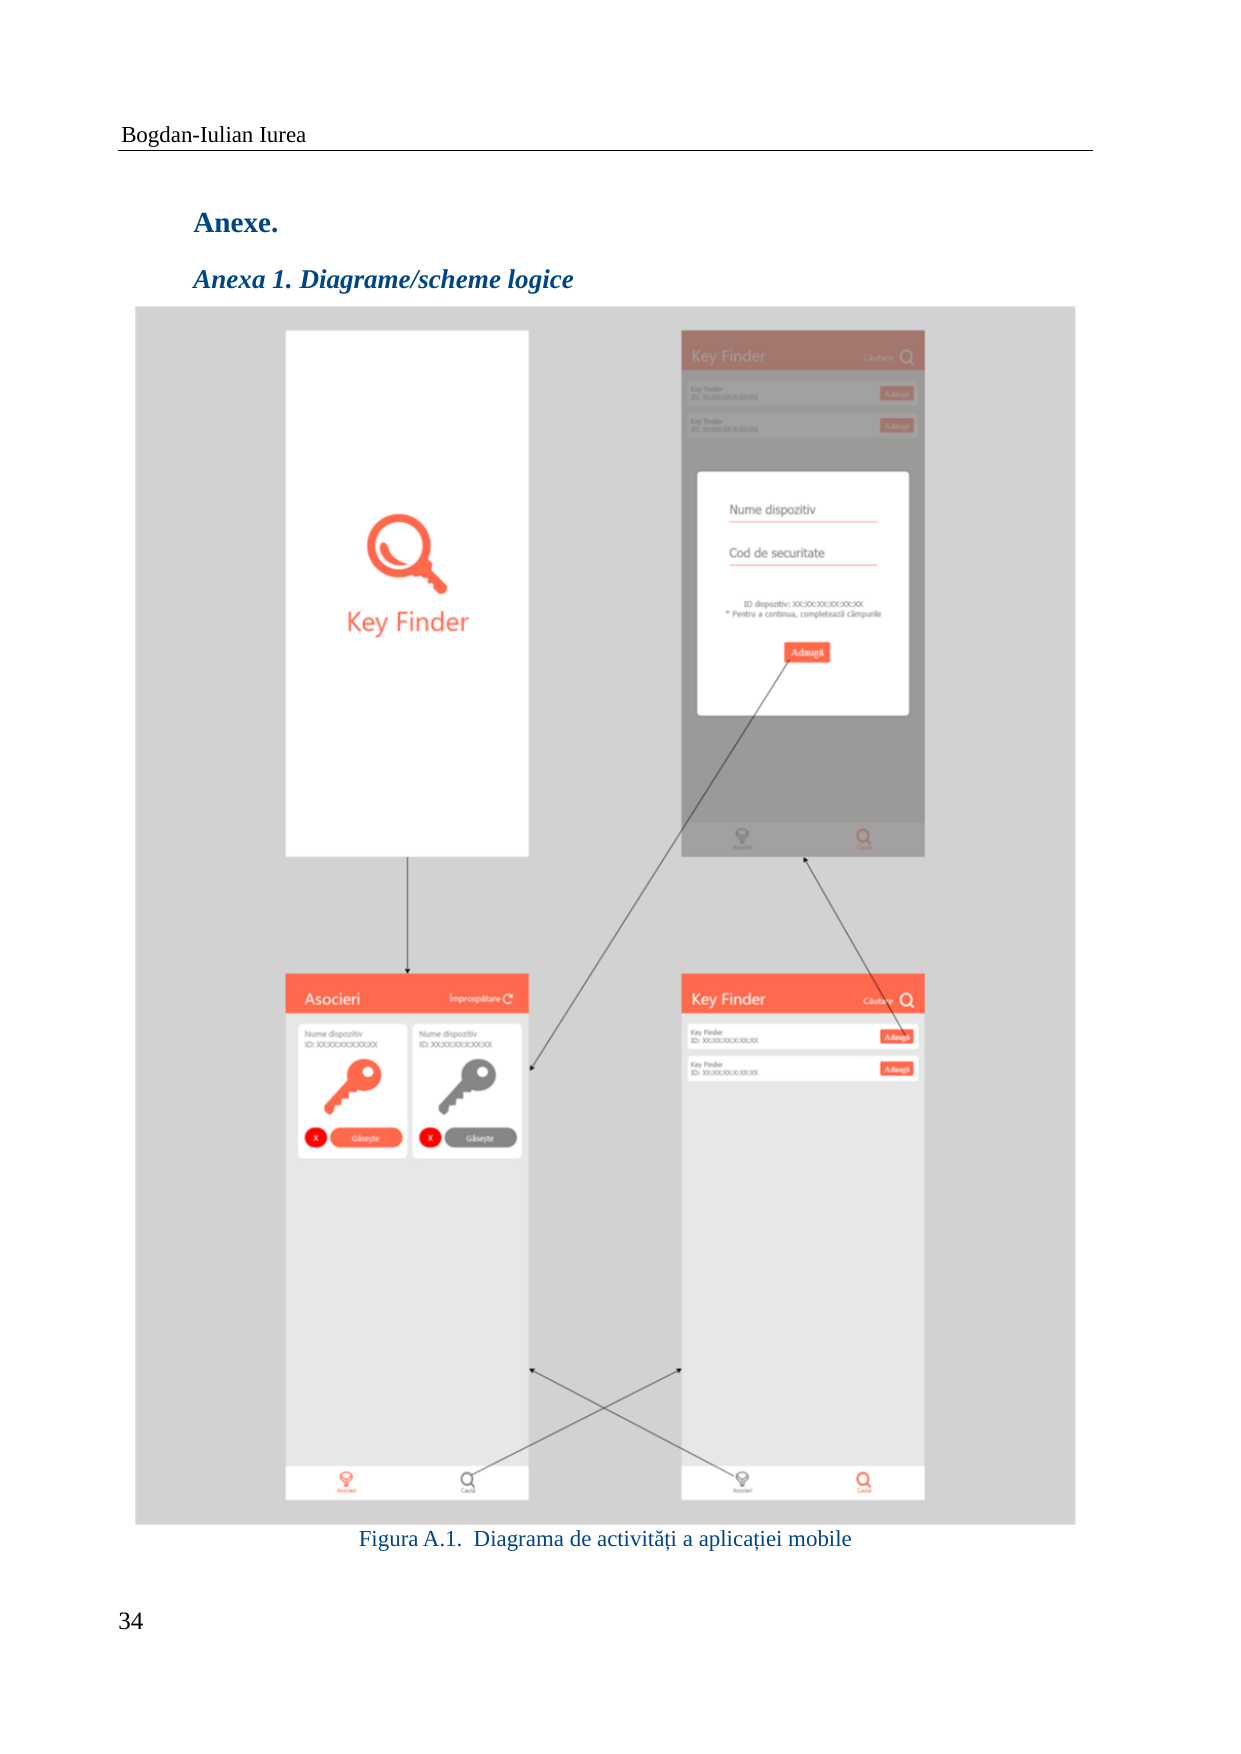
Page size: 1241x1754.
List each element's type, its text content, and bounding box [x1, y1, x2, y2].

picture [135, 306, 1076, 1525]
subtitle Diagrame/scheme logice [193, 263, 1093, 294]
text Figura A.1. Diagrama de activități a aplicației mobile [135, 1525, 1076, 1551]
subtitle Anexe. [118, 205, 1093, 238]
